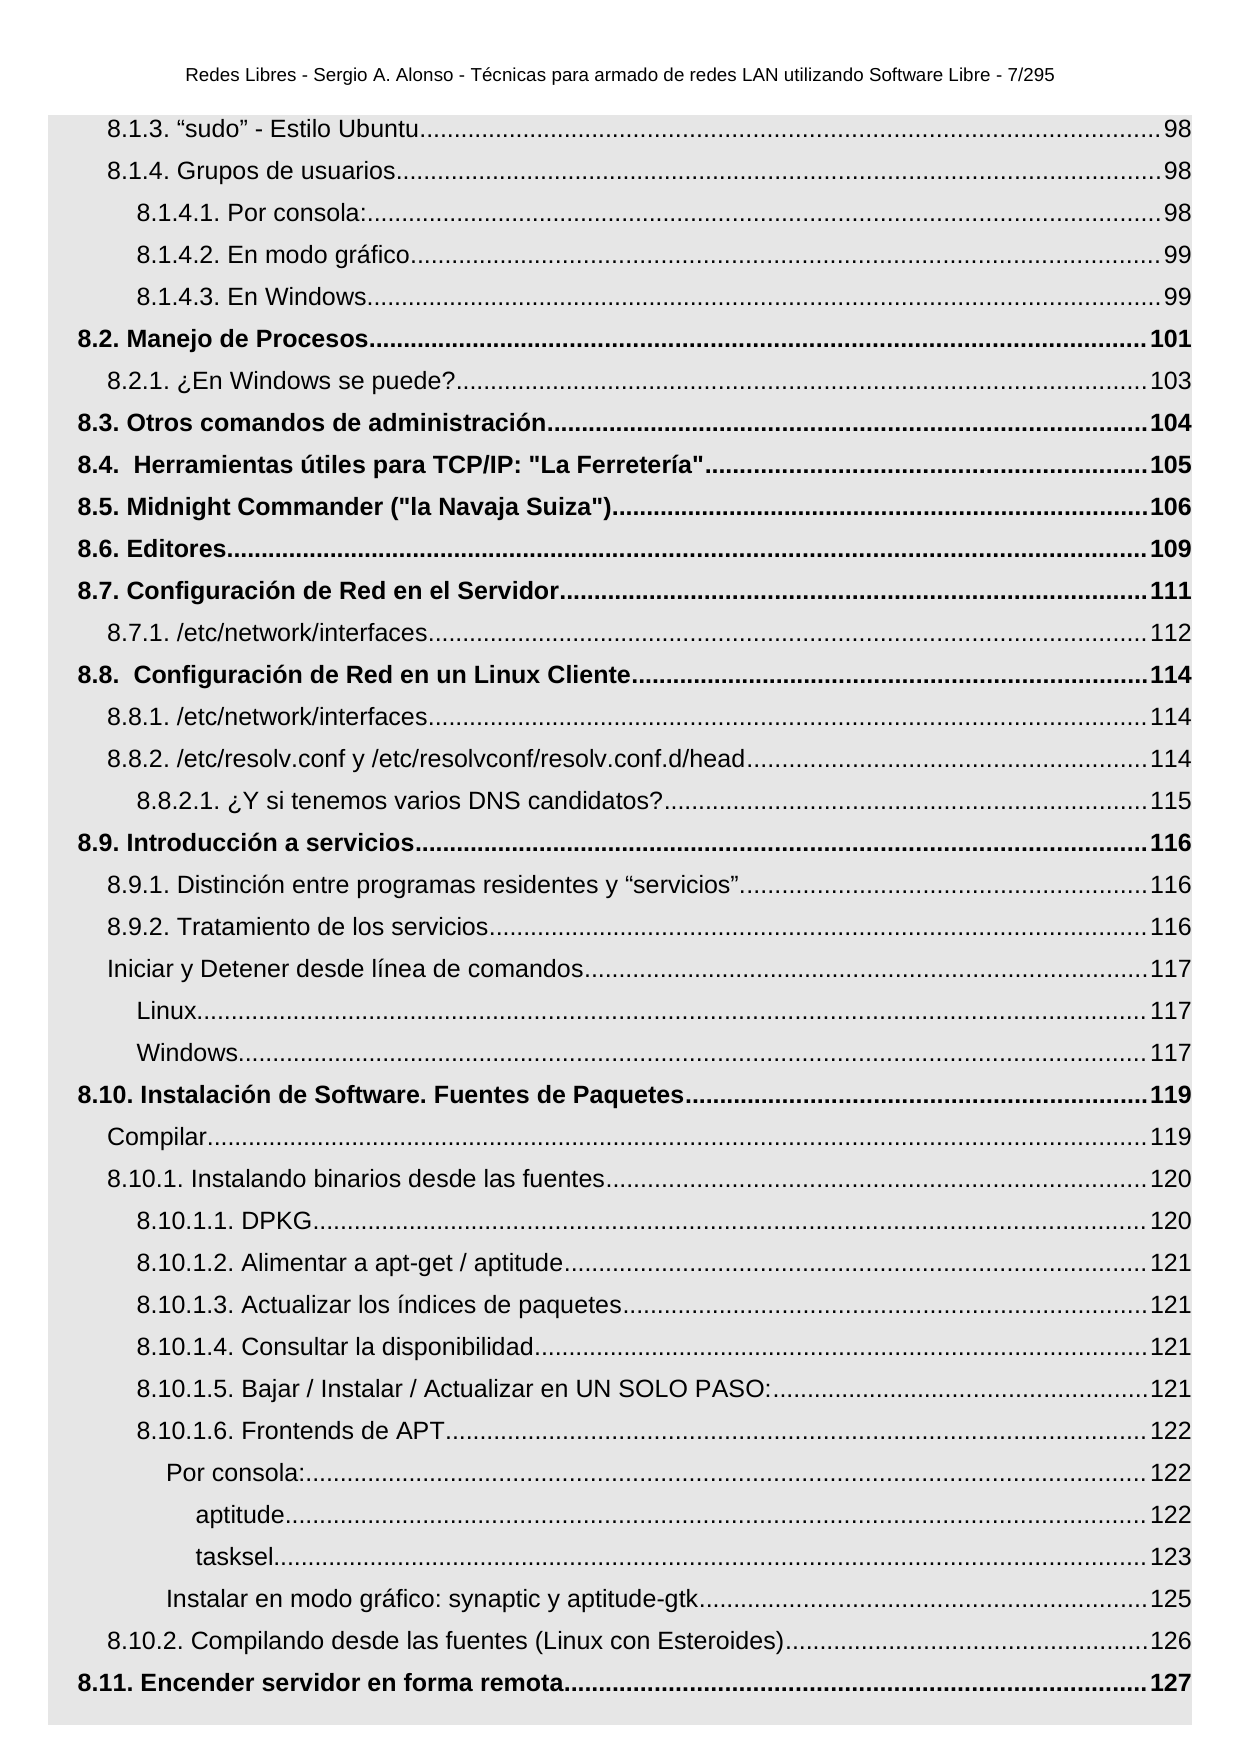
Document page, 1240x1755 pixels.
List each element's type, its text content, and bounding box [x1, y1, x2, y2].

text 8.7. Configuración de Red en el Servidor 111 [77, 577, 1192, 605]
text Windows 117 [136, 1039, 1192, 1067]
text 8.10.1.5. Bajar / Instalar / Actualizar en UN SOLO PASO: 121 [136, 1374, 1192, 1402]
text 8.11. Encender servidor en forma remota 127 [77, 1668, 1192, 1696]
text 8.8.2.1. ¿Y si tenemos varios DNS candidatos? 115 [136, 787, 1192, 815]
text 8.10. Instalación de Software. Fuentes de Paquetes 119 [77, 1081, 1192, 1109]
text Compilar 119 [107, 1123, 1192, 1151]
text 8.7.1. /etc/network/interfaces 112 [107, 619, 1192, 647]
text 8.1.4. Grupos de usuarios 98 [107, 157, 1192, 185]
text 8.10.1.4. Consultar la disponibilidad 121 [136, 1332, 1192, 1361]
text 8.4. Herramientas útiles para TCP/IP: "La Ferretería" 105 [77, 451, 1192, 479]
text Instalar en modo gráfico: synaptic y aptitude-gtk 125 [166, 1584, 1192, 1612]
text 8.5. Midnight Commander ("la Navaja Suiza") 106 [77, 493, 1192, 521]
text 8.8.2. /etc/resolv.conf y /etc/resolvconf/resolv.conf.d/head 114 [107, 745, 1192, 773]
text Iniciar y Detener desde línea de comandos 117 [107, 955, 1192, 983]
text 8.1.4.3. En Windows 99 [136, 283, 1192, 311]
text 8.9. Introducción a servicios 116 [77, 829, 1192, 857]
text 8.10.1.3. Actualizar los índices de paquetes 121 [136, 1291, 1192, 1318]
text 8.1.3. “sudo” - Estilo Ubuntu 98 [107, 115, 1192, 143]
text 8.1.4.2. En modo gráfico 99 [136, 241, 1192, 269]
text 8.9.1. Distinción entre programas residentes y “servicios”. 116 [107, 871, 1192, 899]
text 8.2.1. ¿En Windows se puede? 103 [107, 367, 1192, 395]
text 8.10.1. Instalando binarios desde las fuentes 120 [107, 1164, 1192, 1193]
text 8.10.2. Compilando desde las fuentes (Linux con Esteroides) 126 [107, 1626, 1192, 1654]
text 8.10.1.2. Alimentar a apt-get / aptitude 121 [136, 1248, 1192, 1277]
text tasksel 123 [195, 1542, 1192, 1570]
text 8.3. Otros comandos de administración 104 [77, 409, 1192, 437]
text aptitude 122 [195, 1500, 1192, 1528]
text 8.10.1.6. Frontends de APT 122 [136, 1416, 1192, 1444]
text 8.10.1.1. DPKG 120 [136, 1207, 1192, 1234]
text Linux 117 [136, 997, 1192, 1025]
text 8.6. Editores 109 [77, 535, 1192, 563]
text 8.2. Manejo de Procesos 101 [77, 325, 1192, 353]
text 8.9.2. Tratamiento de los servicios 116 [107, 913, 1192, 941]
text Por consola: 122 [166, 1458, 1192, 1486]
text 8.8.1. /etc/network/interfaces 114 [107, 703, 1192, 731]
text 8.1.4.1. Por consola: 98 [136, 199, 1192, 227]
text 8.8. Configuración de Red en un Linux Cliente 114 [77, 661, 1192, 689]
